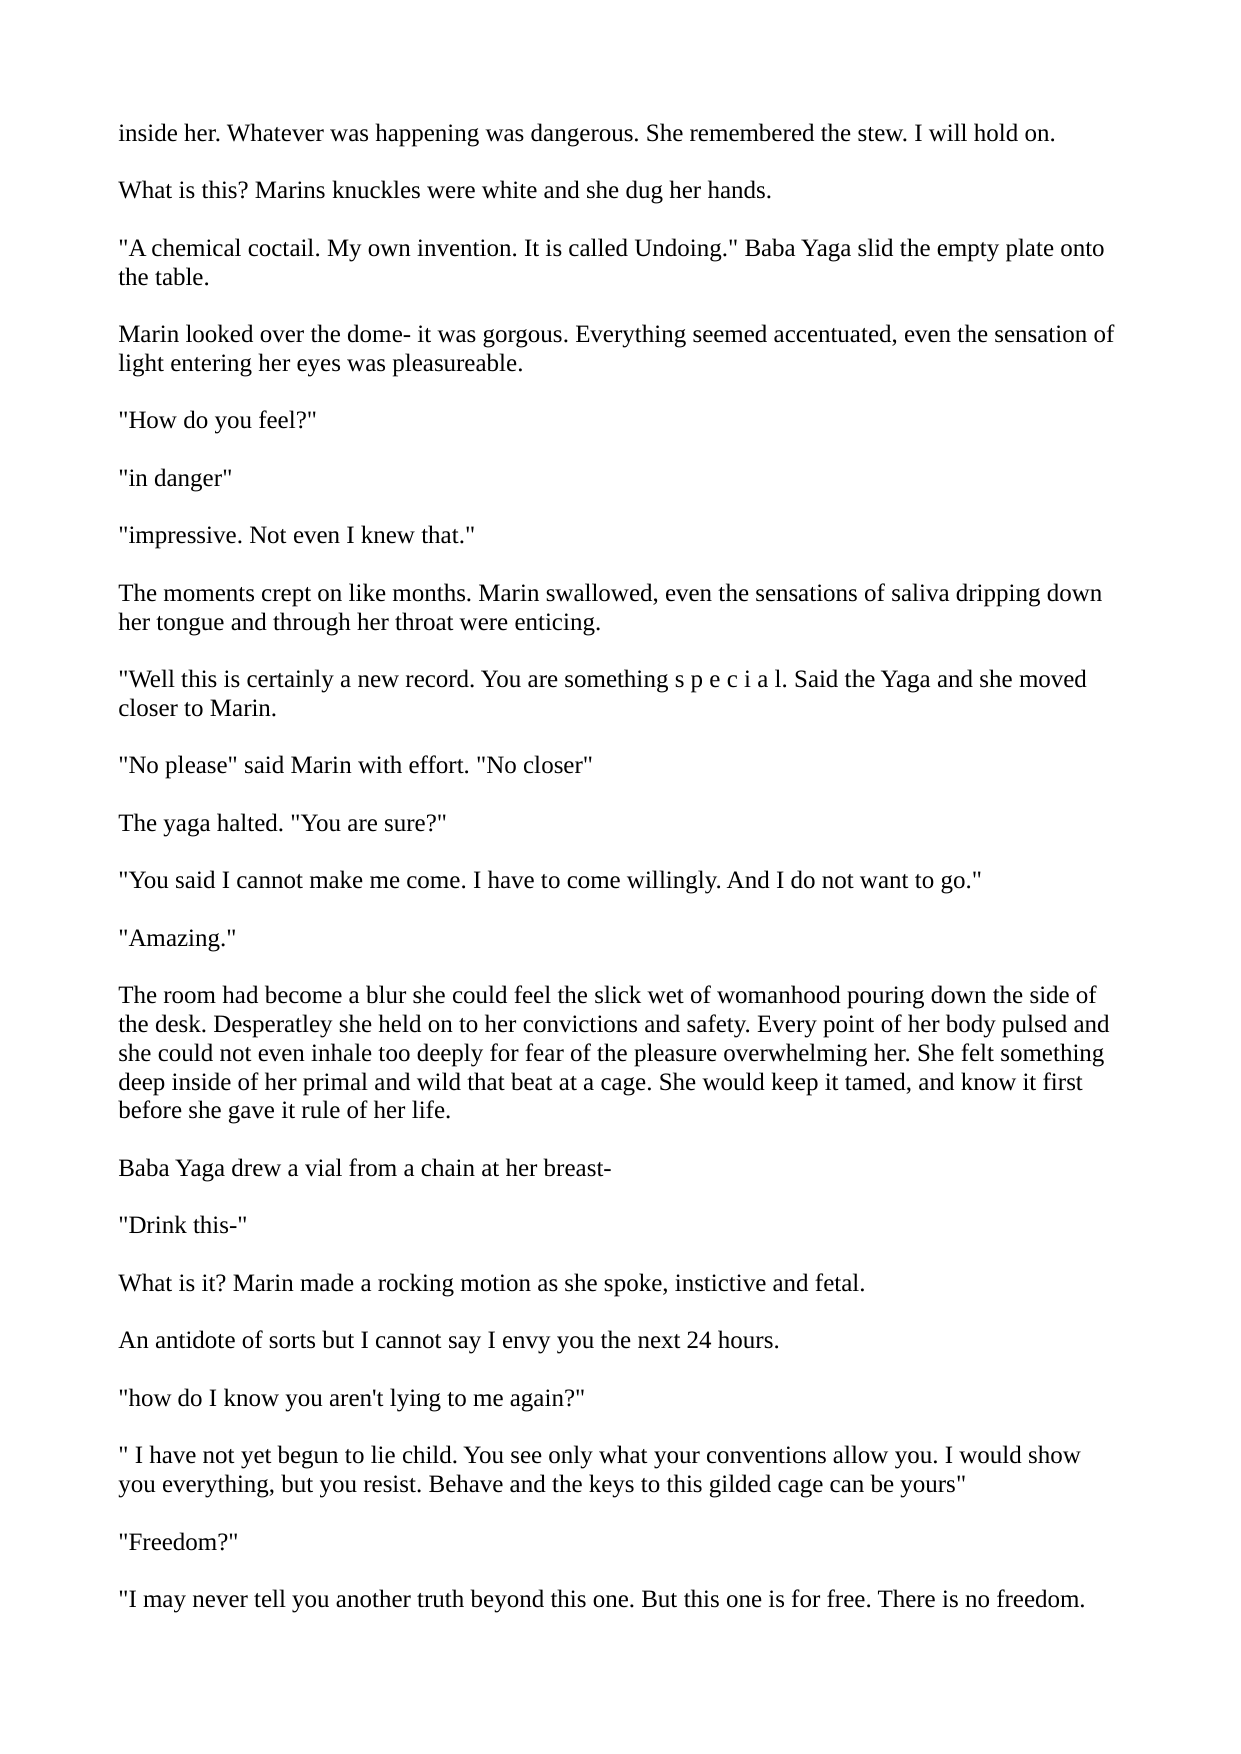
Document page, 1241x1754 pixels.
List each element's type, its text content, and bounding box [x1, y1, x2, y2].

text The yaga halted. "You are sure?" [118, 808, 1122, 837]
text " I have not yet begun to lie child. You see only what your conventions allow you. I would show you everything, but you resist. Behave and the keys to this gilded cage can be yours" [118, 1441, 1122, 1498]
text "You said I cannot make me come. I have to come willingly. And I do not want to go." "Amazing." [118, 866, 1122, 952]
text inside her. Whatever was happening was dangerous. She remembered the stew. I will hold on. What is this? Marins knuckles were white and she dug her hands. "A chemical coctail. My own invention. It is called Undoing." Baba Yaga slid the empty plate onto the table. [118, 118, 1122, 291]
text Marin looked over the dome- it was gorgous. Everything seemed accentuated, even the sensation of light entering her eyes was pleasureable. [118, 319, 1122, 377]
text What is it? Marin made a rocking motion as she spoke, instictive and fetal. [118, 1268, 1122, 1297]
text The moments crept on like months. Marin swallowed, even the sensations of saliva dripping down her tongue and through her throat were enticing. [118, 578, 1122, 636]
text The room had become a blur she could feel the slick wet of womanhood pouring down the side of the desk. Desperatley she held on to her convictions and safety. Every point of her body pulsed and she could not even inhale too deeply for fear of the pleasure overwhelming her. She felt something deep inside of her primal and wild that beat at a cage. She would keep it tamed, and know it first before she gave it rule of her life. [118, 981, 1122, 1124]
text "No please" said Marin with effort. "No closer" [118, 751, 1122, 779]
text An antidote of sorts but I cannot say I envy you the next 24 hours. [118, 1326, 1122, 1354]
text "how do I know you aren't lying to me again?" [118, 1383, 1122, 1412]
text Baba Yaga drew a vial from a chain at her breast- [118, 1153, 1122, 1182]
text "Well this is certainly a new record. You are something s p e c i a l. Said the Yaga and she moved closer to Marin. [118, 664, 1122, 722]
text "impressive. Not even I knew that." [118, 521, 1122, 549]
text "Freedom?" "I may never tell you another truth beyond this one. But this one is for free. There is no freedom. [118, 1527, 1122, 1613]
text "Drink this-" [118, 1211, 1122, 1239]
text "How do you feel?" [118, 406, 1122, 434]
text "in danger" [118, 463, 1122, 492]
